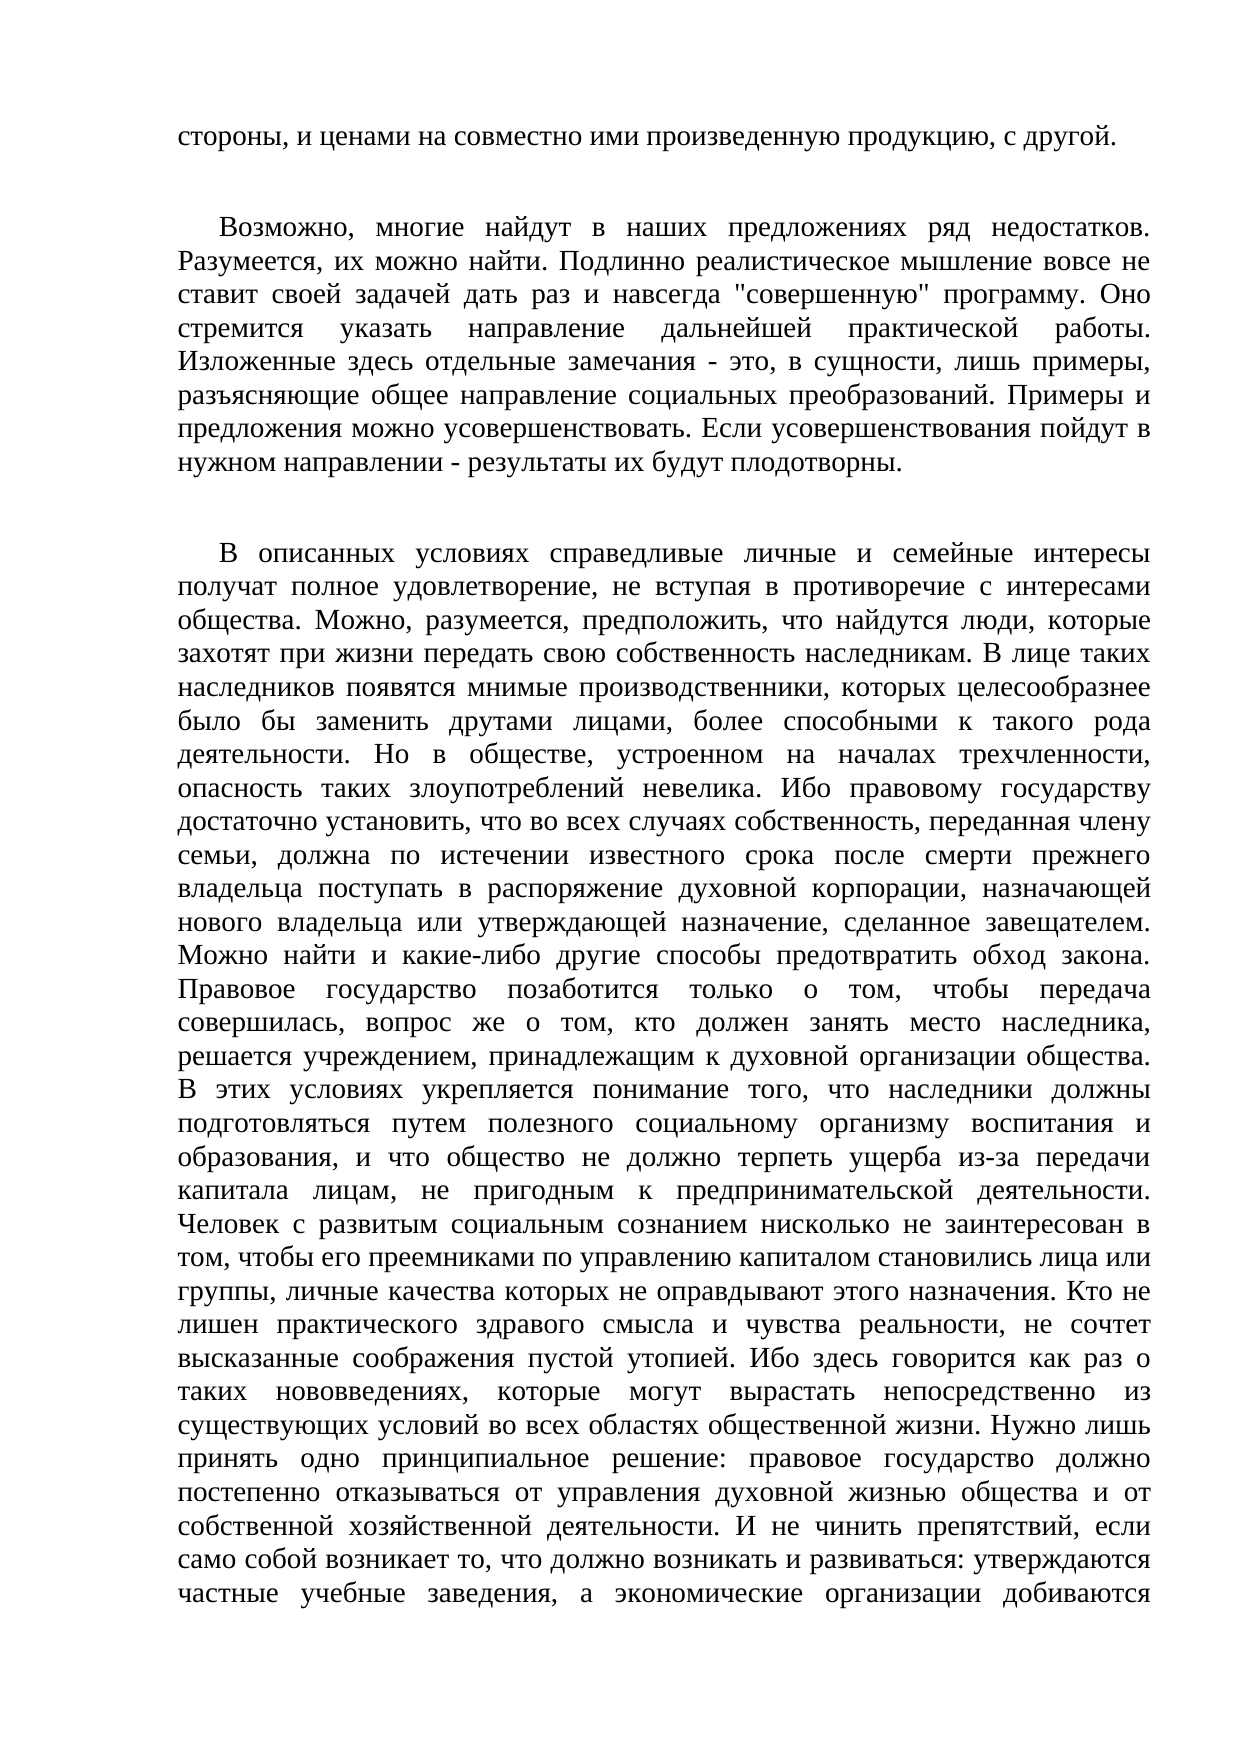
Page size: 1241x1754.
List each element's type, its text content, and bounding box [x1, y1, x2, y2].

text В описанных условиях справедливые личные и семейные интересы получат полное удовлетворение, не вступая в противоречие с интересами общества. Можно, разумеется, предположить, что найдутся люди, которые захотят при жизни передать свою собственность наследникам. В лице таких наследников появятся мнимые производственники, которых целесообразнее было бы заменить друтами лицами, более способными к такого рода деятельности. Но в обществе, устроенном на началах трехчленности, опасность таких злоупотреблений невелика. Ибо правовому государству достаточно установить, что во всех случаях собственность, переданная члену семьи, должна по истечении известного срока после смерти прежнего владельца поступать в распоряжение духовной корпорации, назначающей нового владельца или утверждающей назначение, сделанное завещателем. Можно найти и какие-либо другие способы предотвратить обход закона. Правовое государство позаботится только о том, чтобы передача совершилась, вопрос же о том, кто должен занять место наследника, решается учреждением, принадлежащим к духовной организации общества. В этих условиях укрепляется понимание того, что наследники должны подготовляться путем полезного социальному организму воспитания и образования, и что общество не должно терпеть ущерба из-за передачи капитала лицам, не пригодным к предпринимательской деятельности. Человек с развитым социальным сознанием нисколько не заинтересован в том, чтобы его преемниками по управлению капиталом становились лица или группы, личные качества которых не оправдывают этого назначения. Кто не лишен практического здравого смысла и чувства реальности, не сочтет высказанные соображения пустой утопией. Ибо здесь говорится как раз о таких нововведениях, которые могут вырастать непосредственно из существующих условий во всех областях общественной жизни. Нужно лишь принять одно принципиальное решение: правовое государство должно постепенно отказываться от управления духовной жизнью общества и от собственной хозяйственной деятельности. И не чинить препятствий, если само собой возникает то, что должно возникать и развиваться: утверждаются частные учебные заведения, а экономические организации добиваются [177, 535, 1152, 1608]
text Возможно, многие найдут в наших предложениях ряд недостатков. Разумеется, их можно найти. Подлинно реалистическое мышление вовсе не ставит своей задачей дать раз и навсегда "совершенную" программу. Оно стремится указать направление дальнейшей практической работы. Изложенные здесь отдельные замечания - это, в сущности, лишь примеры, разъясняющие общее направление социальных преобразований. Примеры и предложения можно усовершенствовать. Если усовершенствования пойдут в нужном направлении - результаты их будут плодотворны. [177, 209, 1152, 477]
text стороны, и ценами на совместно ими произведенную продукцию, с другой. [177, 118, 1152, 152]
